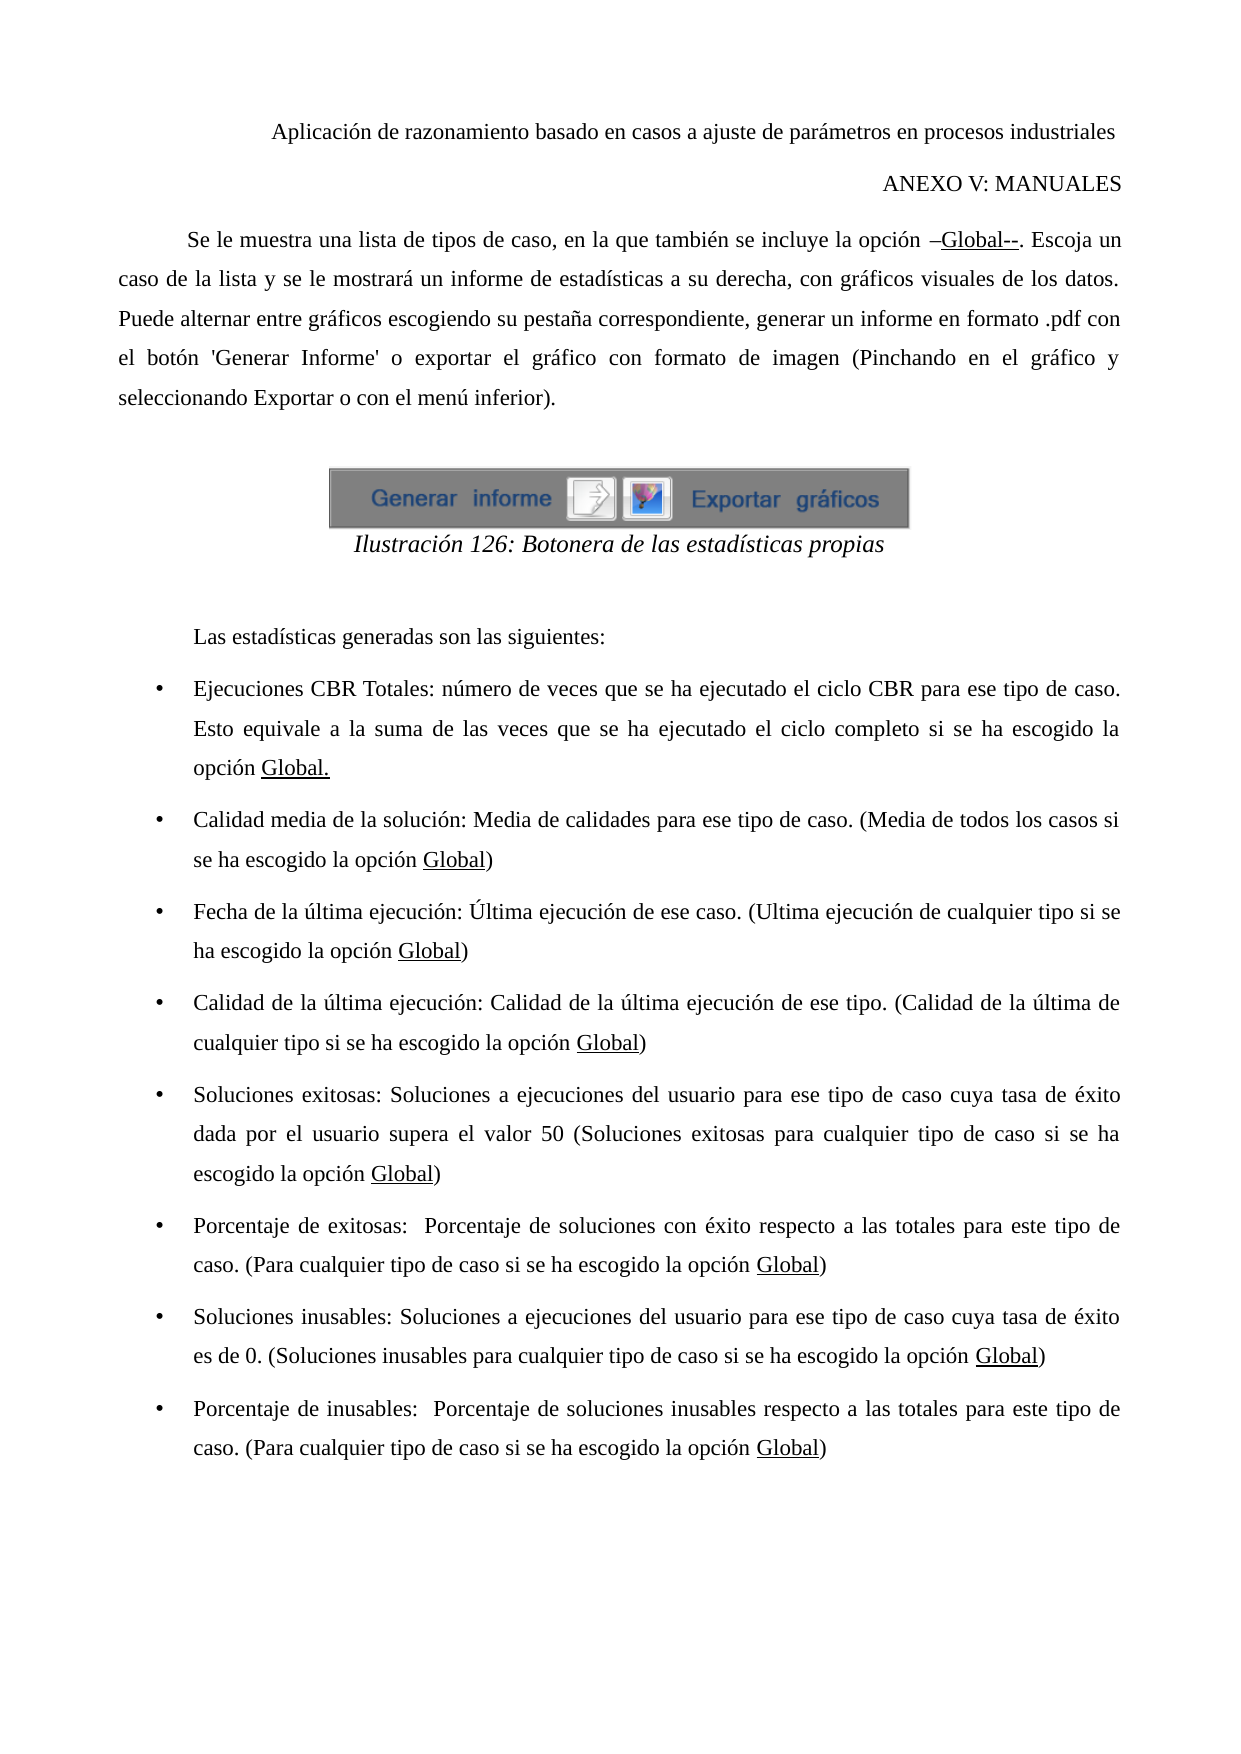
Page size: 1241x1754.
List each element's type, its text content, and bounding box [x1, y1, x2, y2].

list Calidad media de la solución: Media de calidades para ese tipo de caso. (Media de todos los casos si se ha escogido la opción Global) [156, 806, 1122, 872]
list Porcentaje de inusables: Porcentaje de soluciones inusables respecto a las totales para este tipo de caso. (Para cualquier tipo de caso si se ha escogido la opción Global) [156, 1394, 1122, 1460]
list Las estadísticas generadas son las siguientes: [156, 623, 1122, 650]
list Soluciones exitosas: Soluciones a ejecuciones del usuario para ese tipo de caso cuya tasa de éxito dada por el usuario supera el valor 50 (Soluciones exitosas para cualquier tipo de caso si se ha escogido la opción Global) [156, 1081, 1122, 1186]
list Ejecuciones CBR Totales: número de veces que se ha ejecutado el ciclo CBR para ese tipo de caso. Esto equivale a la suma de las veces que se ha ejecutado el ciclo completo si se ha escogido la opción Global. [156, 675, 1122, 781]
text Ilustración 126: Botonera de las estadísticas propias [118, 448, 1122, 558]
list Soluciones inusables: Soluciones a ejecuciones del usuario para ese tipo de caso cuya tasa de éxito es de 0. (Soluciones inusables para cualquier tipo de caso si se ha escogido la opción Global) [156, 1303, 1122, 1369]
text Se le muestra una lista de tipos de caso, en la que también se incluye la opción –Global--. Escoja un caso de la lista y se le mostrará un informe de estadísticas a su derecha, con gráficos visuales de los datos. Puede alternar entre gráficos escogiendo su pestaña correspondiente, generar un informe en formato .pdf con el botón 'Generar Informe' o exportar el gráfico con formato de imagen (Pinchando en el gráfico y seleccionando Exportar o con el menú inferior). [118, 226, 1122, 410]
list Calidad de la última ejecución: Calidad de la última ejecución de ese tipo. (Calidad de la última de cualquier tipo si se ha escogido la opción Global) [156, 989, 1122, 1055]
list Porcentaje de exitosas: Porcentaje de soluciones con éxito respecto a las totales para este tipo de caso. (Para cualquier tipo de caso si se ha escogido la opción Global) [156, 1212, 1122, 1277]
list Fecha de la última ejecución: Última ejecución de ese caso. (Ultima ejecución de cualquier tipo si se ha escogido la opción Global) [156, 898, 1122, 964]
